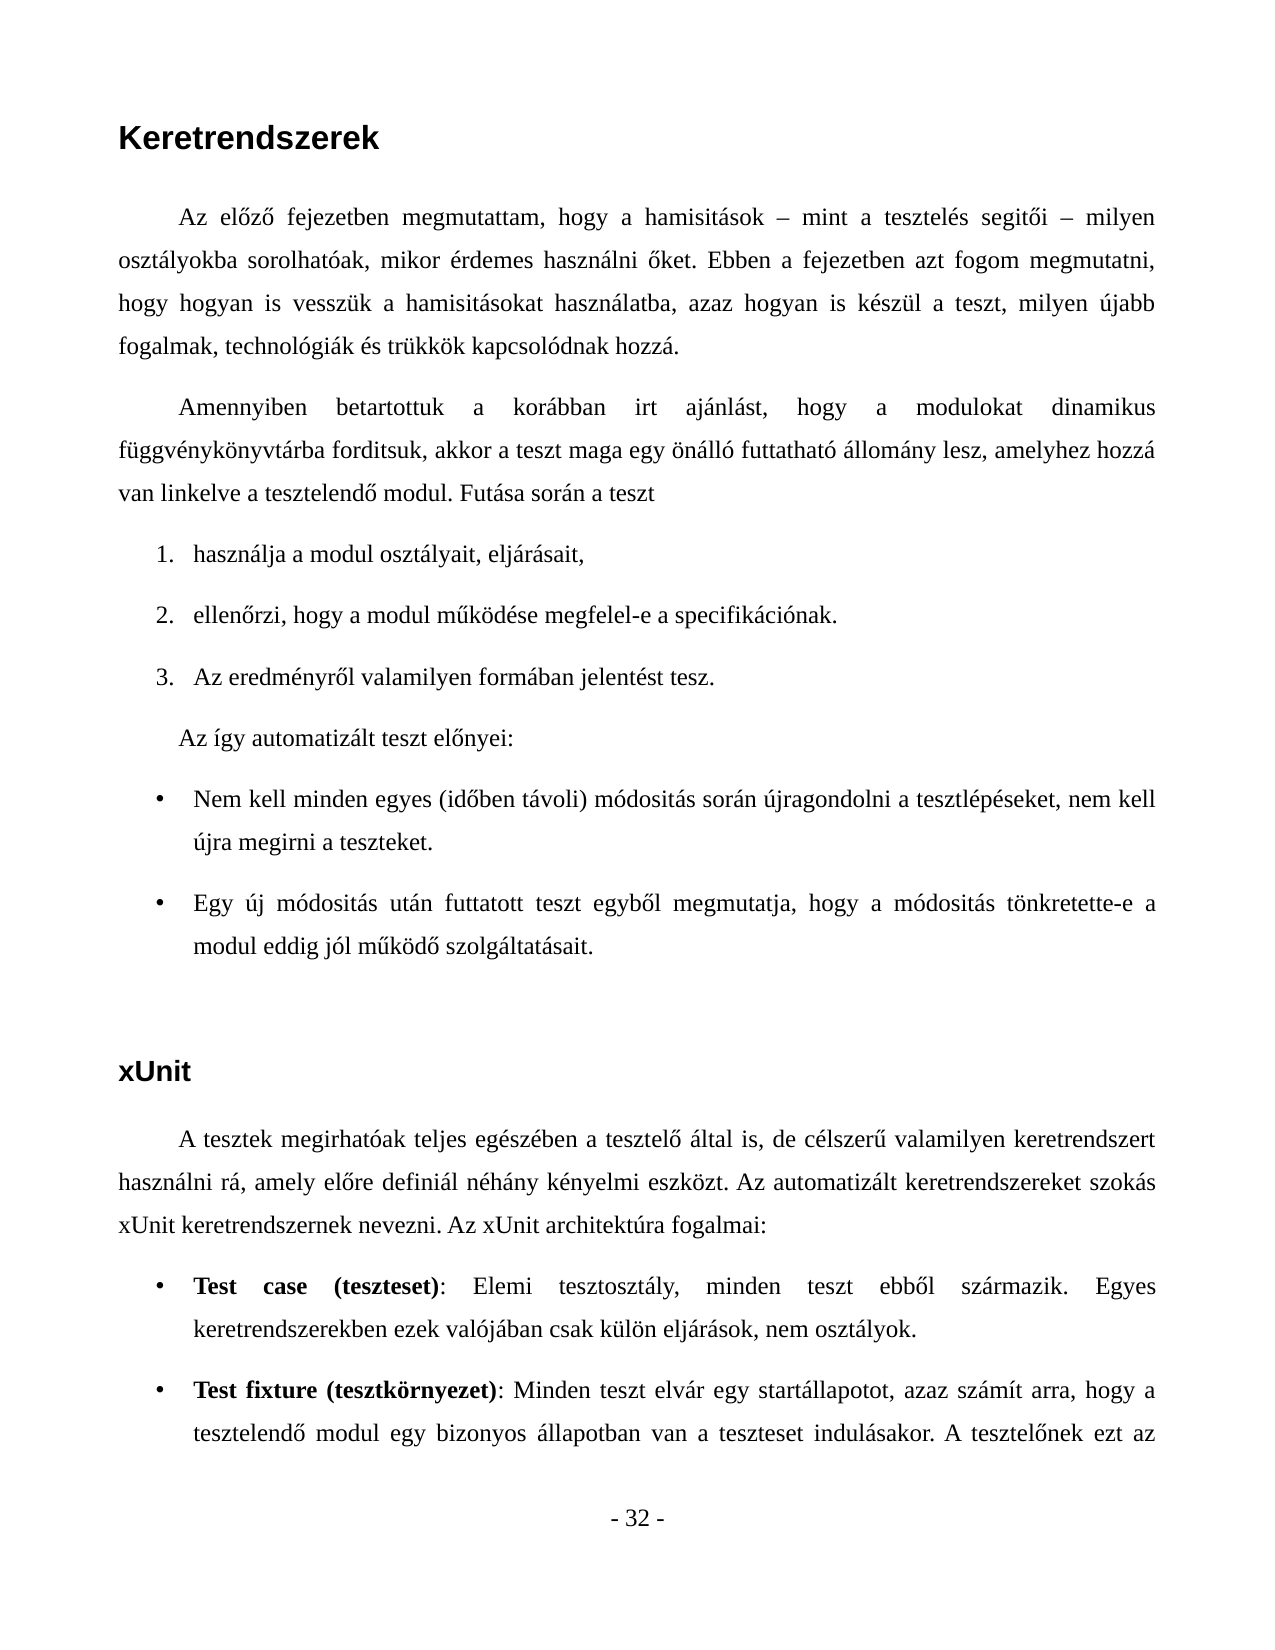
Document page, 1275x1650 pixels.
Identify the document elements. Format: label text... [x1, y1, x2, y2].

text A tesztek megirhatóak teljes egészében a tesztelő által is, de célszerű valamilyen keretrendszert használni rá, amely előre definiál néhány kényelmi eszközt. Az automatizált keretrendszereket szokás xUnit keretrendszernek nevezni. Az xUnit architektúra fogalmai: [118, 1124, 1157, 1239]
list Nem kell minden egyes (időben távoli) módositás során újragondolni a tesztlépéseket, nem kell újra megirni a teszteket. [156, 784, 1157, 856]
list használja a modul osztályait, eljárásait, [156, 539, 1157, 568]
list Test fixture (tesztkörnyezet): Minden teszt elvár egy startállapotot, azaz számít arra, hogy a tesztelendő modul egy bizonyos állapotban van a teszteset indulásakor. A tesztelőnek ezt az [156, 1375, 1157, 1447]
subtitle xUnit [118, 1054, 1157, 1088]
text Az előző fejezetben megmutattam, hogy a hamisitások – mint a tesztelés segitői – milyen osztályokba sorolhatóak, mikor érdemes használni őket. Ebben a fejezetben azt fogom megmutatni, hogy hogyan is vesszük a hamisitásokat használatba, azaz hogyan is készül a teszt, milyen újabb fogalmak, technológiák és trükkök kapcsolódnak hozzá. [118, 202, 1157, 360]
subtitle Keretrendszerek [118, 118, 1157, 157]
list Az eredményről valamilyen formában jelentést tesz. [156, 662, 1157, 691]
text Amennyiben betartottuk a korábban irt ajánlást, hogy a modulokat dinamikus függvénykönyvtárba forditsuk, akkor a teszt maga egy önálló futtatható állomány lesz, amelyhez hozzá van linkelve a tesztelendő modul. Futása során a teszt [118, 392, 1157, 507]
text Az így automatizált teszt előnyei: [118, 723, 1157, 752]
list ellenőrzi, hogy a modul működése megfelel-e a specifikációnak. [156, 601, 1157, 629]
list Test case (teszteset): Elemi tesztosztály, minden teszt ebből származik. Egyes keretrendszerekben ezek valójában csak külön eljárások, nem osztályok. [156, 1271, 1157, 1343]
list Egy új módositás után futtatott teszt egyből megmutatja, hogy a módositás tönkretette-e a modul eddig jól működő szolgáltatásait. [156, 888, 1157, 960]
